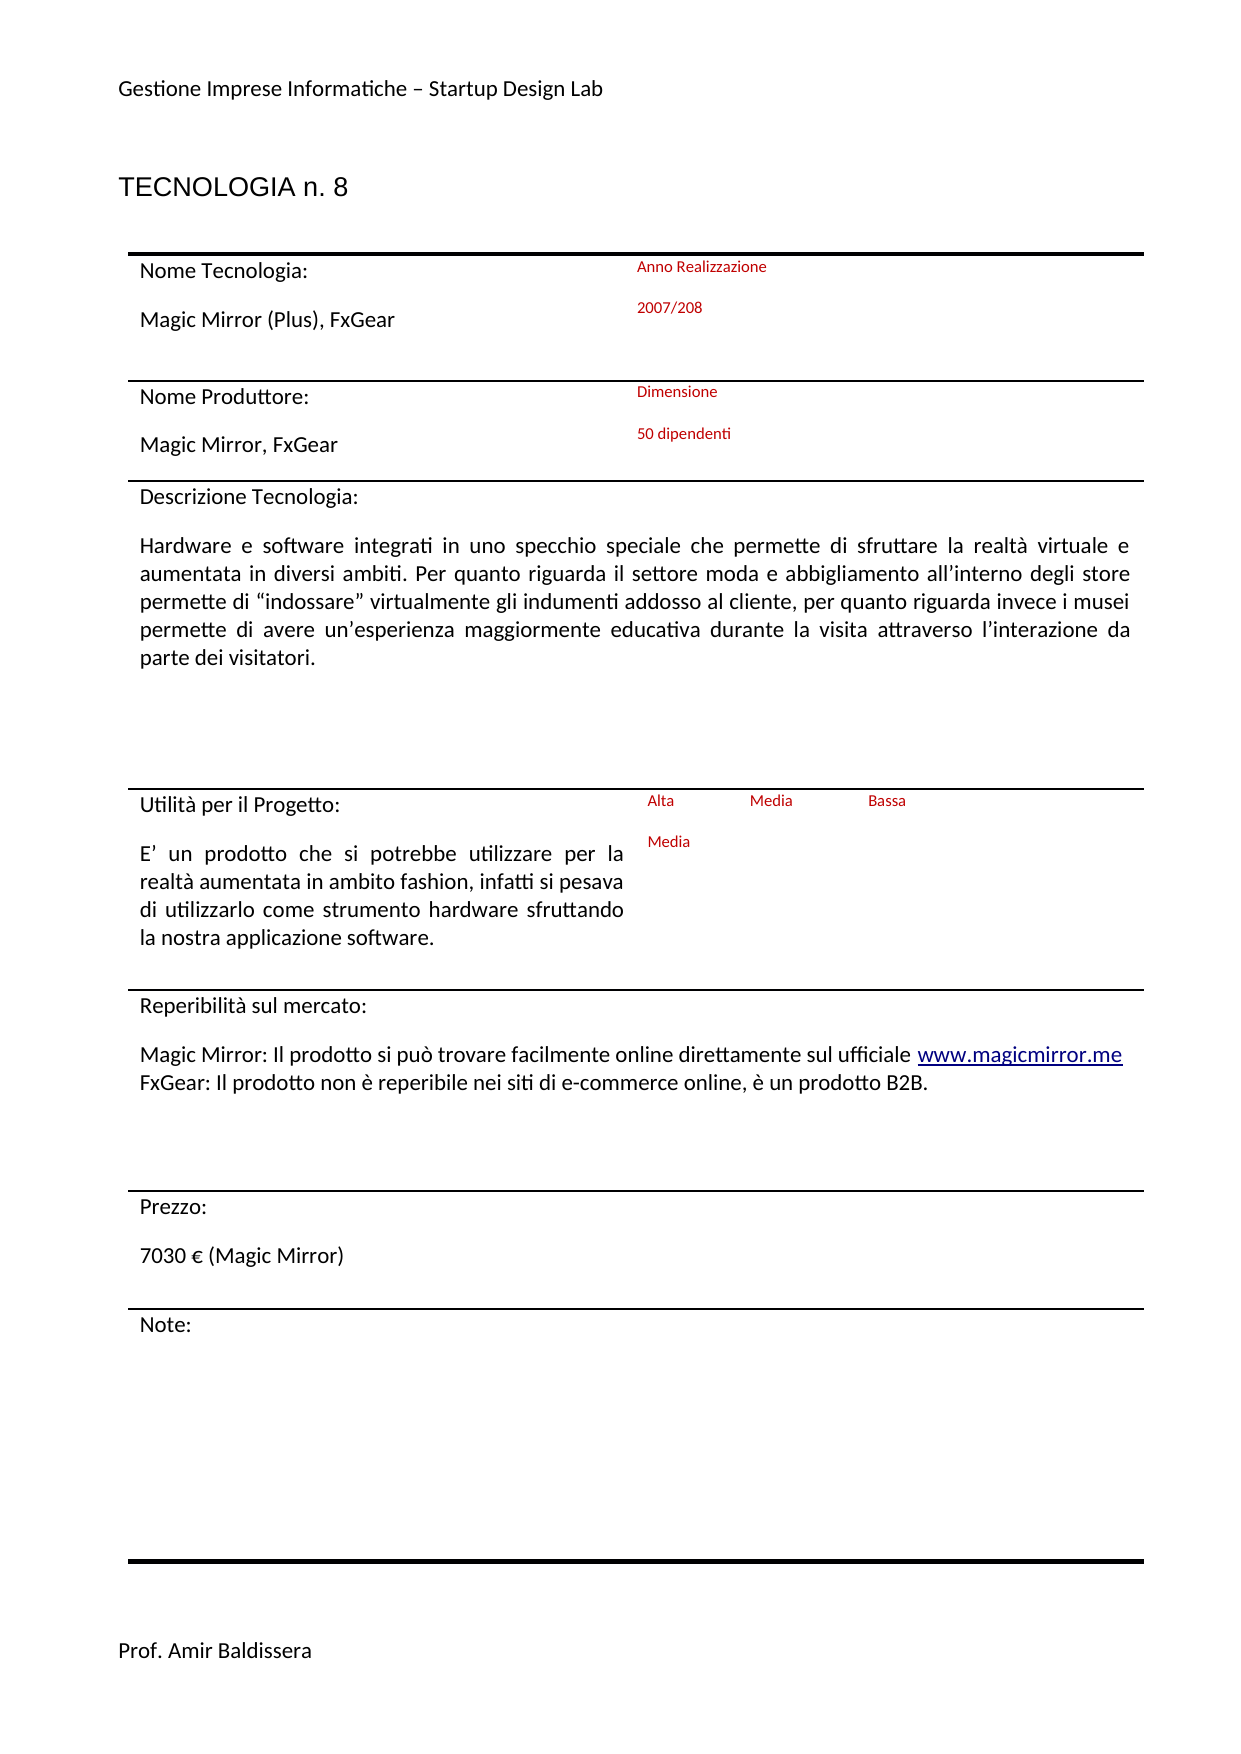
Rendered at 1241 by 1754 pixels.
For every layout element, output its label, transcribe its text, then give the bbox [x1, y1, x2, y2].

table_cell Prezzo: 7030 € (Magic Mirror) [128, 1192, 1144, 1308]
subtitle TECNOLOGIA n. 8 [118, 171, 1122, 203]
table_cell Alta Media Bassa Media [636, 790, 1144, 989]
table_cell Utilità per il Progetto: E’ un prodotto che si potrebbe utilizzare per la realtà aumentata in ambito fashion, infatti si pesava di utilizzarlo come strumento hardware sfruttando la nostra applicazione software. [128, 790, 636, 989]
table_cell Note: [128, 1310, 1144, 1559]
table_cell Descrizione Tecnologia: Hardware e software integrati in uno specchio speciale che permette di sfruttare la realtà virtuale e aumentata in diversi ambiti. Per quanto riguarda il settore moda e abbigliamento all’interno degli store permette di “indossare” virtualmente gli indumenti addosso al cliente, per quanto riguarda invece i musei permette di avere un’esperienza maggiormente educativa durante la visita attraverso l’interazione da parte dei visitatori. [128, 482, 1144, 788]
table_header Anno Realizzazione 2007/208 [626, 256, 1144, 380]
table_header Nome Tecnologia: Magic Mirror (Plus), FxGear [128, 256, 626, 380]
table_cell Nome Produttore: Magic Mirror, FxGear [128, 382, 626, 480]
table_cell Reperibilità sul mercato: Magic Mirror: Il prodotto si può trovare facilmente online direttamente sul ufficiale www.magicmirror.me FxGear: Il prodotto non è reperibile nei siti di e-commerce online, è un prodotto B2B. [128, 991, 1144, 1190]
table_cell Dimensione 50 dipendenti [626, 382, 1144, 480]
